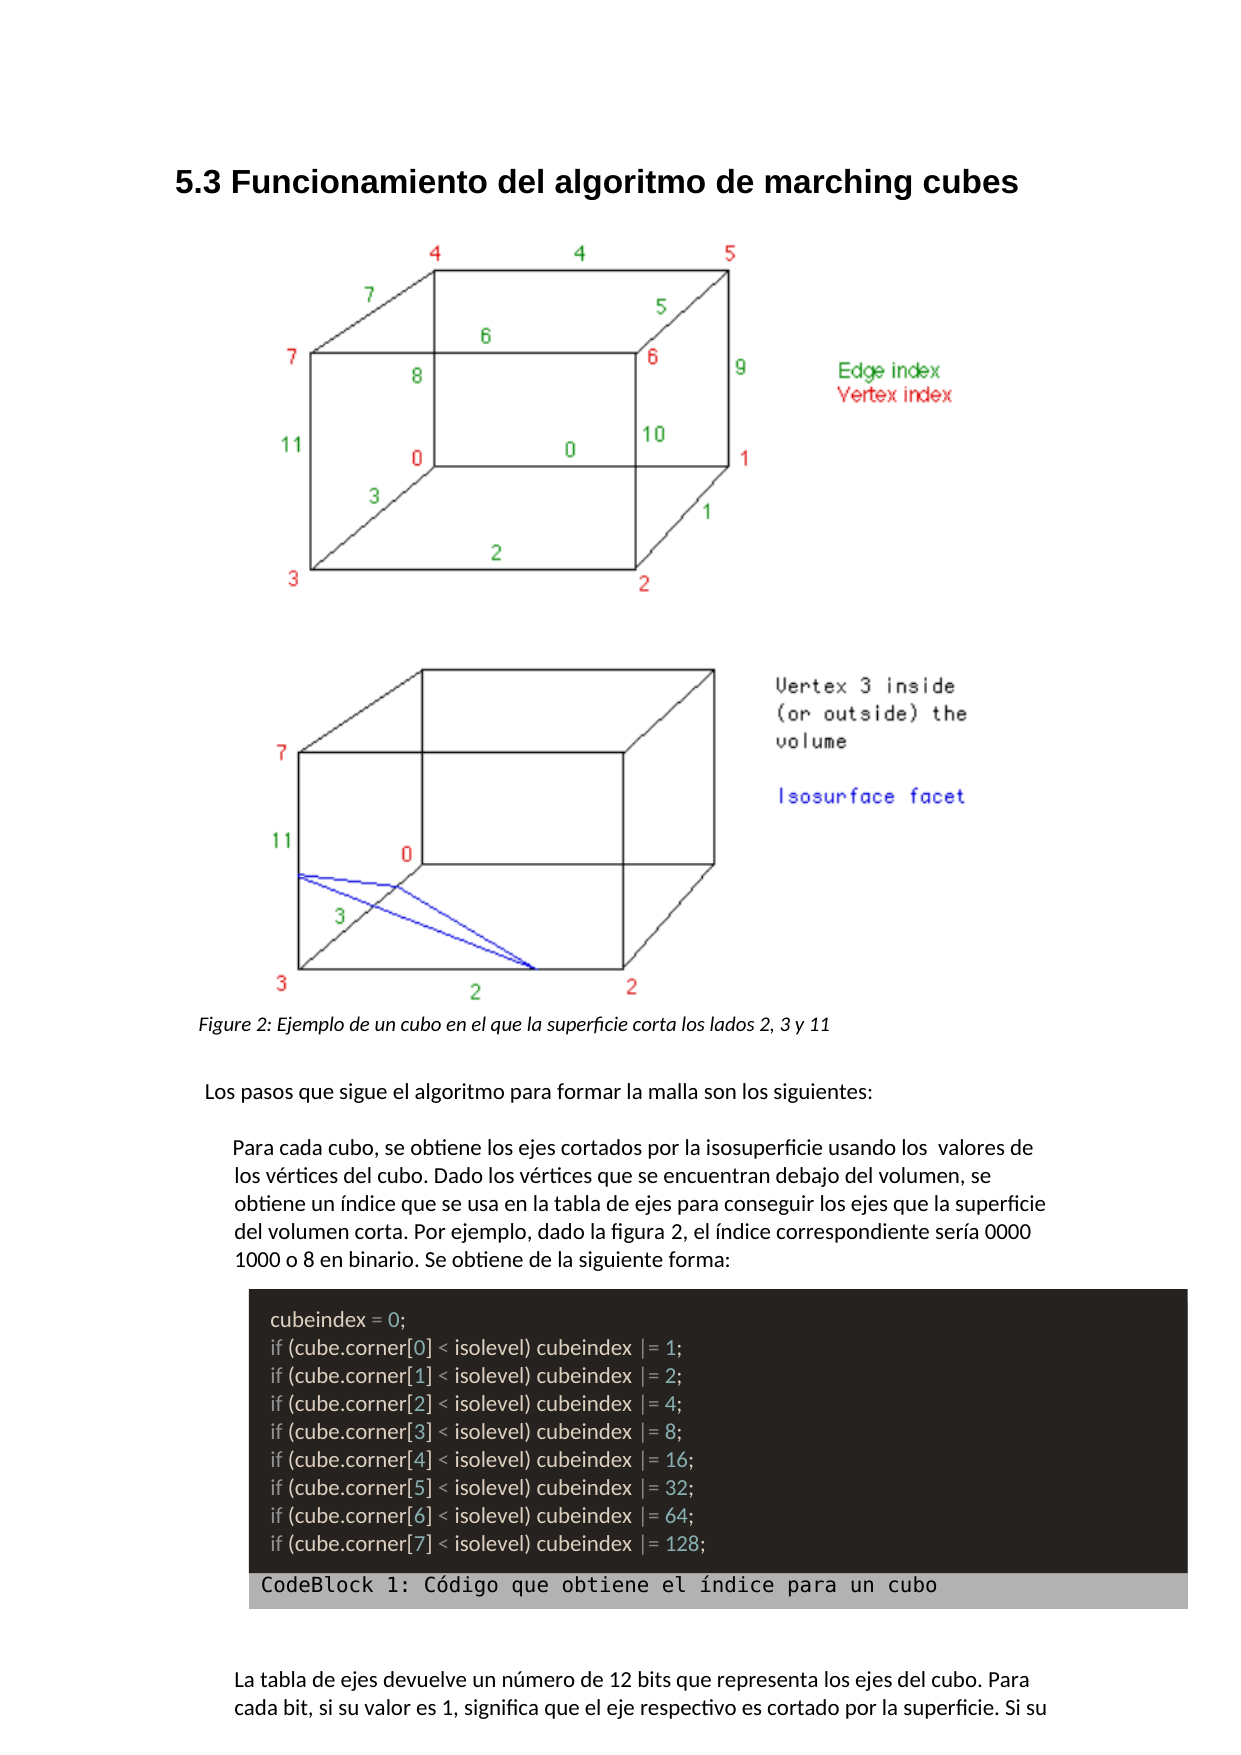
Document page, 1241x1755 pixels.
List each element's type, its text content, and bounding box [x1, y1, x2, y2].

subtitle Funcionamiento del algoritmo de marching cubes [175, 162, 1065, 201]
text CodeBlock 1: Código que obtiene el índice para un cubo [249, 1574, 1188, 1609]
list La tabla de ejes devuelve un número de 12 bits que representa los ejes del cubo. Para cada bit, si su valor es 1, significa que el eje respectivo es cortado por la superficie. Si su [204, 1665, 1065, 1721]
picture [198, 226, 1042, 1011]
text Los pasos que sigue el algoritmo para formar la malla son los siguientes: [175, 1077, 1065, 1105]
list Para cada cubo, se obtiene los ejes cortados por la isosuperficie usando los valores de los vértices del cubo. Dado los vértices que se encuentran debajo del volumen, se obtiene un índice que se usa en la tabla de ejes para conseguir los ejes que la superficie del volumen corta. Por ejemplo, dado la figura 2, el índice correspondiente sería 0000 1000 o 8 en binario. Se obtiene de la siguiente forma: [204, 1133, 1065, 1273]
text Figure 2: Ejemplo de un cubo en el que la superficie corta los lados 2, 3 y 11 [198, 1011, 1042, 1036]
